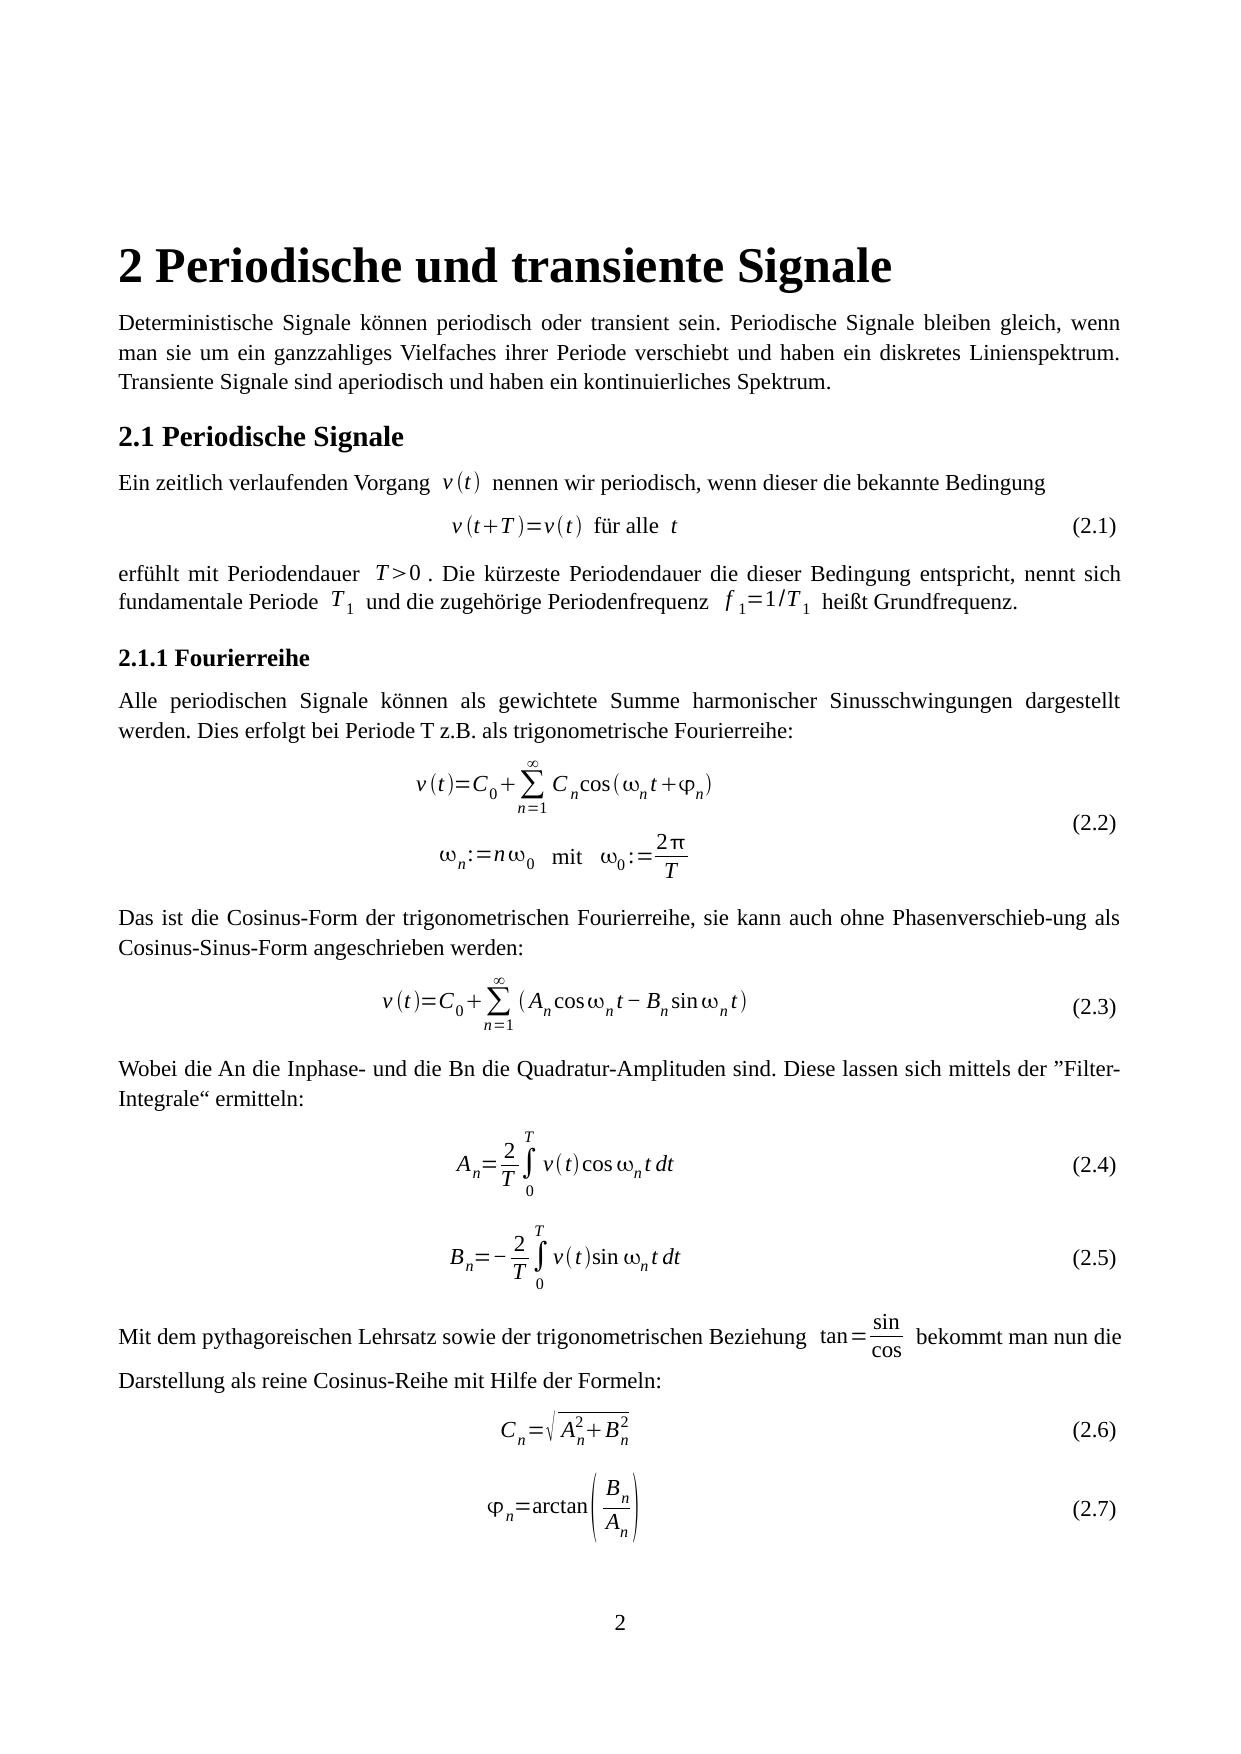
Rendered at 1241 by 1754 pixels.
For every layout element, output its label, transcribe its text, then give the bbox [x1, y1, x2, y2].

subtitle Fourierreihe [118, 642, 1122, 672]
table_header [118, 1216, 1010, 1309]
subtitle Periodische und transiente Signale [118, 236, 1122, 294]
text Alle periodischen Signale können als gewichtete Summe harmonischer Sinusschwingungen dargestellt werden. Dies erfolgt bei Periode T z.B. als trigonometrische Fourierreihe: [118, 684, 1122, 743]
table_header mit [118, 755, 1010, 901]
table_header (2.5) [1010, 1216, 1122, 1309]
table_header (2.3) [1010, 972, 1122, 1052]
text Mit dem pythagoreischen Lehrsatz sowie der trigonometrischen Beziehung bekommt man nun die Darstellung als reine Cosinus-Reihe mit Hilfe der Formeln: [118, 1309, 1122, 1393]
table_header [118, 972, 1010, 1052]
text erfühlt mit Periodendauer . Die kürzeste Periodendauer die dieser Bedingung entspricht, nennt sich fundamentale Periode und die zugehörige Periodenfrequenz heißt Grundfrequenz. [118, 556, 1122, 617]
table_header (2.6) [1010, 1405, 1122, 1466]
subtitle Periodische Signale [118, 419, 1122, 453]
table_header (2.1) [1010, 507, 1122, 556]
table_header [118, 1123, 1010, 1216]
text Deterministische Signale können periodisch oder transient sein. Periodische Signale bleiben gleich, wenn man sie um ein ganzzahliges Vielfaches ihrer Periode verschiebt und haben ein diskretes Linienspektrum. Transiente Signale sind aperiodisch und haben ein kontinuierliches Spektrum. [118, 306, 1122, 394]
table_header für alle [118, 507, 1010, 556]
table_header (2.2) [1010, 755, 1122, 901]
text Wobei die An die Inphase- und die Bn die Quadratur-Amplituden sind. Diese lassen sich mittels der ”Filter-Integrale“ ermitteln: [118, 1052, 1122, 1111]
table_header (2.4) [1010, 1123, 1122, 1216]
table_header [118, 1405, 1010, 1466]
text Ein zeitlich verlaufenden Vorgang nennen wir periodisch, wenn dieser die bekannte Bedingung [118, 466, 1122, 495]
table_header [118, 1466, 1010, 1562]
text Das ist die Cosinus-Form der trigonometrischen Fourierreihe, sie kann auch ohne Phasenverschieb-ung als Cosinus-Sinus-Form angeschrieben werden: [118, 901, 1122, 960]
table_header (2.7) [1010, 1466, 1122, 1562]
